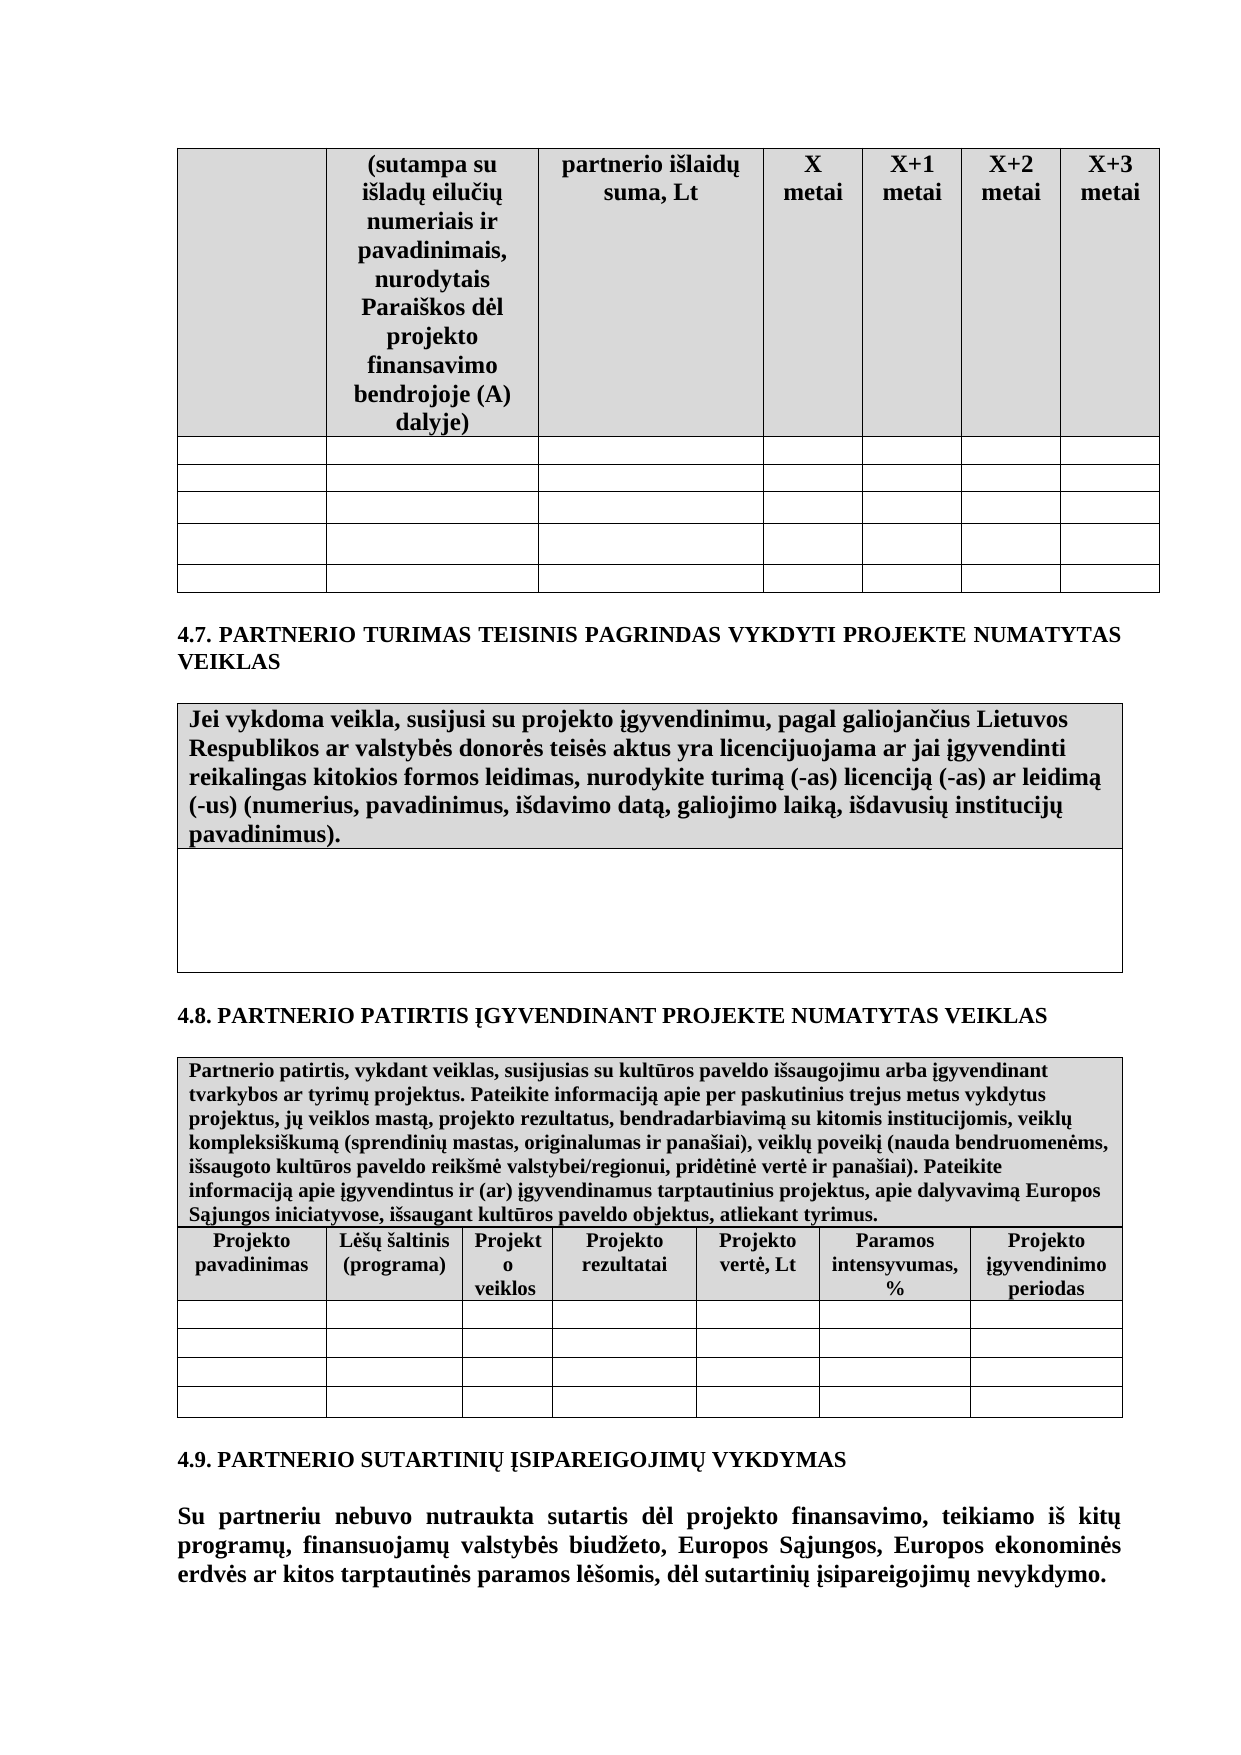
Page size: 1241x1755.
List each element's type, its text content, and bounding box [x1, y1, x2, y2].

table_cell [1061, 524, 1159, 564]
table_cell [697, 1329, 819, 1357]
table_cell [820, 1387, 970, 1417]
table_cell Projekto rezultatai [553, 1228, 696, 1300]
table_cell [697, 1358, 819, 1386]
table_cell [820, 1301, 970, 1328]
table_cell [764, 492, 862, 523]
table_cell [553, 1329, 696, 1357]
table_cell X+3 metai [1061, 149, 1159, 436]
table_cell [327, 1387, 462, 1417]
table_cell [327, 524, 538, 564]
table_cell X+2 metai [962, 149, 1060, 436]
table_header Jei vykdoma veikla, susijusi su projekto įgyvendinimu, pagal galiojančius Lietuvos Respublikos ar valstybės donorės teisės aktus yra licencijuojama ar jai įgyvendinti reikalingas kitokios formos leidimas, nurodykite turimą (-as) licenciją (-as) ar leidimą (-us) (numerius, pavadinimus, išdavimo datą, galiojimo laiką, išdavusių institucijų pavadinimus). [178, 704, 1122, 848]
table_cell [327, 1358, 462, 1386]
table_cell Projekto įgyvendinimo periodas [971, 1228, 1122, 1300]
table_cell [820, 1329, 970, 1357]
table_cell [327, 1329, 462, 1357]
table_cell [962, 565, 1060, 592]
table_cell [962, 524, 1060, 564]
table_cell [863, 524, 961, 564]
table_cell [178, 1358, 326, 1386]
table_cell X metai [764, 149, 862, 436]
table_cell [863, 465, 961, 491]
table_cell [539, 524, 763, 564]
table_cell [178, 1329, 326, 1357]
table_cell [764, 524, 862, 564]
table_cell Lėšų šaltinis (programa) [327, 1228, 462, 1300]
table_cell [697, 1387, 819, 1417]
table_cell [539, 492, 763, 523]
table_cell [764, 465, 862, 491]
table_cell [327, 465, 538, 491]
table_cell [463, 1387, 552, 1417]
table_cell [327, 492, 538, 523]
table_cell [962, 437, 1060, 463]
table_header Partnerio patirtis, vykdant veiklas, susijusias su kultūros paveldo išsaugojimu arba įgyvendinant tvarkybos ar tyrimų projektus. Pateikite informaciją apie per paskutinius trejus metus vykdytus projektus, jų veiklos mastą, projekto rezultatus, bendradarbiavimą su kitomis institucijomis, veiklų kompleksiškumą (sprendinių mastas, originalumas ir panašiai), veiklų poveikį (nauda bendruomenėms, išsaugoto kultūros paveldo reikšmė valstybei/regionui, pridėtinė vertė ir panašiai). Pateikite informaciją apie įgyvendintus ir (ar) įgyvendinamus tarptautinius projektus, apie dalyvavimą Europos Sąjungos iniciatyvose, išsaugant kultūros paveldo objektus, atliekant tyrimus. [178, 1058, 1122, 1226]
table_cell [764, 565, 862, 592]
table_cell [178, 465, 326, 491]
table_cell [1061, 437, 1159, 463]
table_cell [1061, 565, 1159, 592]
table_cell [971, 1358, 1122, 1386]
table_cell [820, 1358, 970, 1386]
table_cell [962, 492, 1060, 523]
table_cell X+1 metai [863, 149, 961, 436]
table_header [178, 149, 326, 436]
table_cell [178, 1387, 326, 1417]
table_cell [863, 565, 961, 592]
table_cell [539, 565, 763, 592]
table_cell [553, 1387, 696, 1417]
table_cell [1061, 492, 1159, 523]
table_cell [863, 437, 961, 463]
text 4.7. PARTNERIO TURIMAS TEISINIS PAGRINDAS VYKDYTI PROJEKTE NUMATYTAS VEIKLAS [177, 622, 1122, 674]
table_cell [971, 1329, 1122, 1357]
table_cell [463, 1358, 552, 1386]
table_cell [697, 1301, 819, 1328]
table_cell [1061, 465, 1159, 491]
table_cell [539, 465, 763, 491]
table_cell [178, 492, 326, 523]
table_cell Paramos intensyvumas, % [820, 1228, 970, 1300]
table_cell [327, 565, 538, 592]
table_cell [463, 1301, 552, 1328]
table_cell [178, 524, 326, 564]
table_cell [178, 437, 326, 463]
table_header (sutampa su išladų eilučių numeriais ir pavadinimais, nurodytais Paraiškos dėl projekto finansavimo bendrojoje (A) dalyje) [327, 149, 538, 436]
table_cell [327, 437, 538, 463]
text 4.8. PARTNERIO PATIRTIS ĮGYVENDINANT PROJEKTE NUMATYTAS VEIKLAS [177, 1002, 1122, 1028]
table_cell [553, 1358, 696, 1386]
text 4.9. PARTNERIO SUTARTINIŲ ĮSIPAREIGOJIMŲ VYKDYMAS [177, 1446, 1122, 1473]
table_cell [178, 1301, 326, 1328]
table_cell [178, 849, 1122, 972]
table_cell [971, 1387, 1122, 1417]
table_cell [463, 1329, 552, 1357]
text Su partneriu nebuvo nutraukta sutartis dėl projekto finansavimo, teikiamo iš kitų programų, finansuojamų valstybės biudžeto, Europos Sąjungos, Europos ekonominės erdvės ar kitos tarptautinės paramos lėšomis, dėl sutartinių įsipareigojimų nevykdymo. [177, 1501, 1122, 1588]
table_cell [327, 1301, 462, 1328]
table_cell [764, 437, 862, 463]
table_cell Projekto vertė, Lt [697, 1228, 819, 1300]
table_cell [863, 492, 961, 523]
table_header partnerio išlaidų suma, Lt [539, 149, 763, 436]
table_cell [539, 437, 763, 463]
table_cell [178, 565, 326, 592]
table_cell Projekto pavadinimas [178, 1228, 326, 1300]
table_cell [971, 1301, 1122, 1328]
table_cell [962, 465, 1060, 491]
table_cell Projekto veiklos [463, 1228, 552, 1300]
table_cell [553, 1301, 696, 1328]
